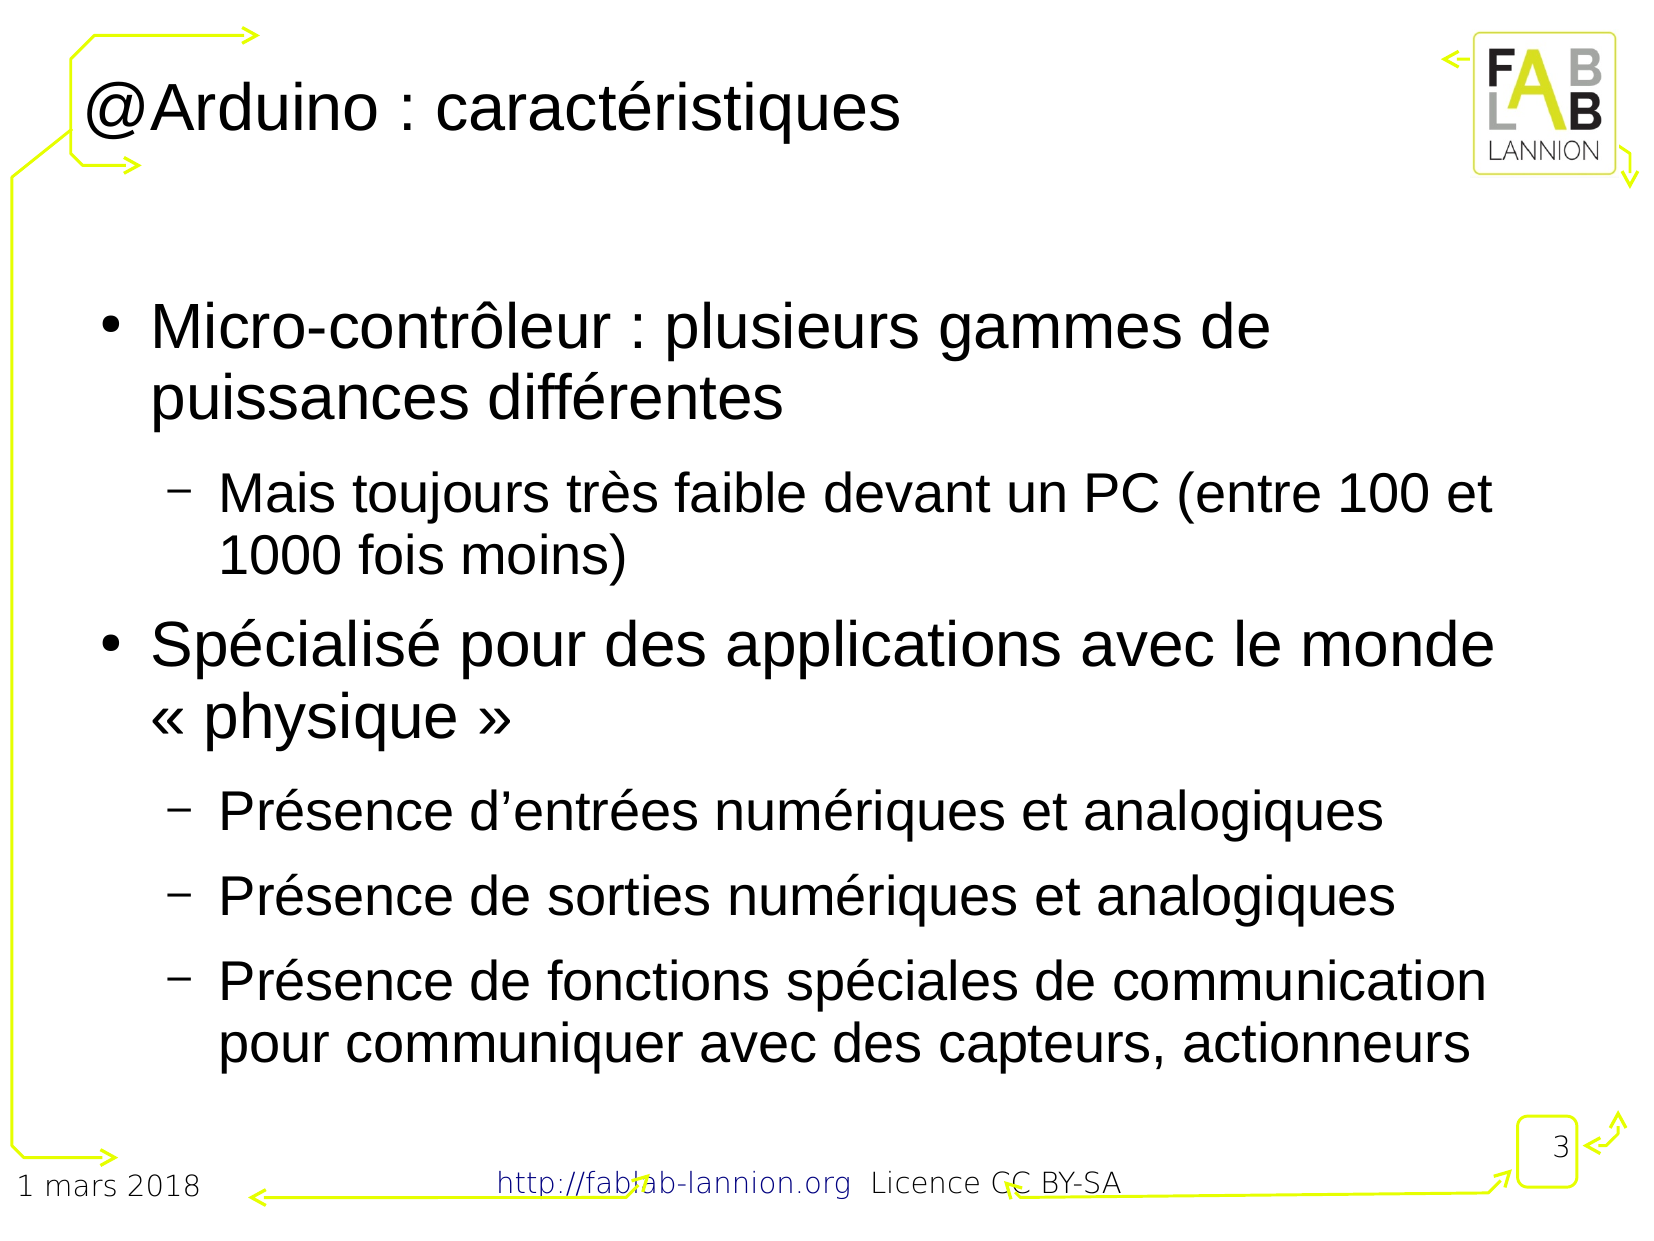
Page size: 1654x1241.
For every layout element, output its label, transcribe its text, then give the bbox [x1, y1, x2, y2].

title @Arduino : caractéristiques [82, 49, 1441, 166]
picture [1470, 29, 1619, 178]
list Micro-contrôleur : plusieurs gammes de puissances différentes Mais toujours très faible devant un PC (entre 100 et 1000 fois moins) Spécialisé pour des applications avec le monde « physique » Présence d’entrées numériques et analogiques Présence de sorties numériques et analogiques Présence de fonctions spéciales de communication pour communiquer avec des capteurs, actionneurs [82, 290, 1571, 1075]
